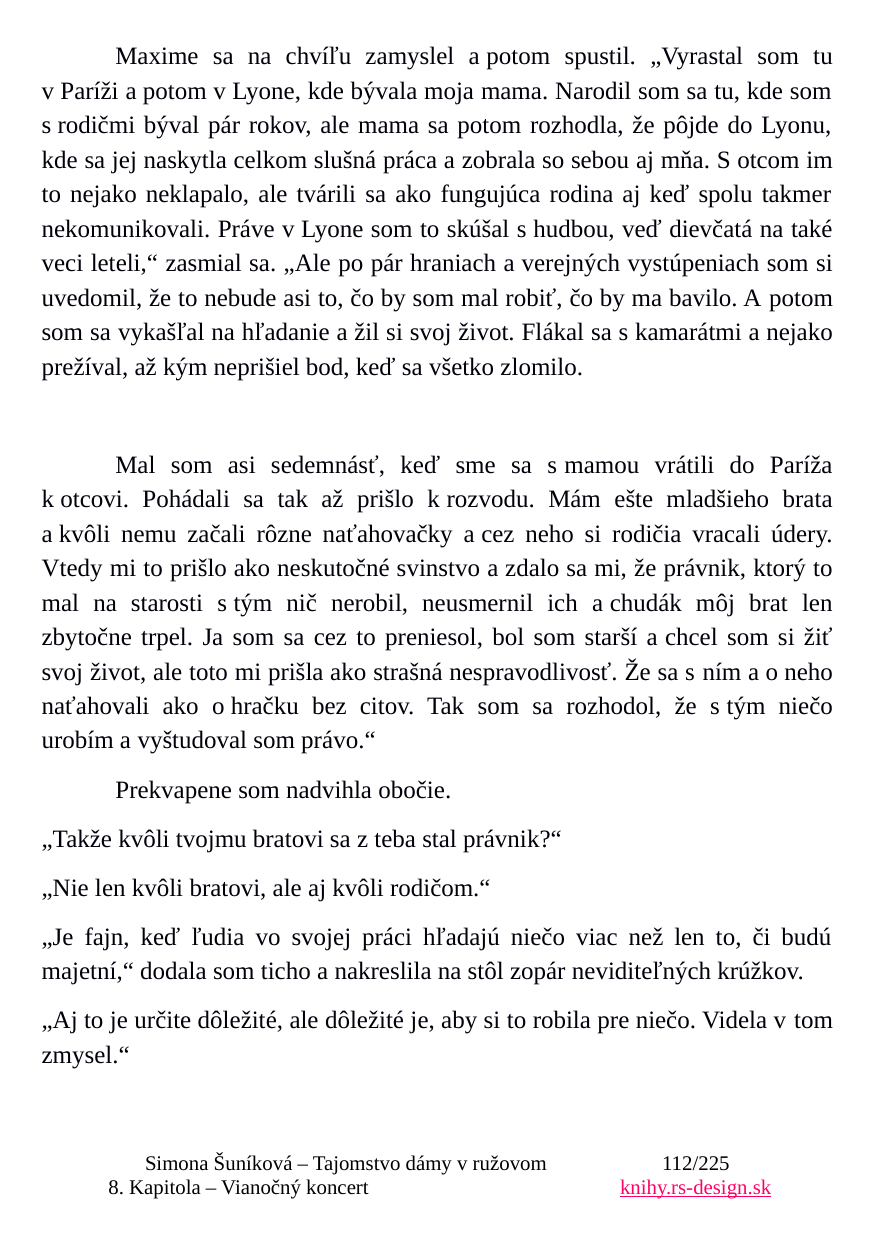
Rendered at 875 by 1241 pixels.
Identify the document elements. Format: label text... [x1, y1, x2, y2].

text „Aj to je určite dôležité, ale dôležité je, aby si to robila pre niečo. Videla v tom zmysel.“ [41, 1005, 833, 1069]
text „Takže kvôli tvojmu bratovi sa z teba stal právnik?“ [41, 824, 833, 852]
text Mal som asi sedemnásť, keď sme sa s mamou vrátili do Paríža k otcovi. Pohádali sa tak až prišlo k rozvodu. Mám ešte mladšieho brata a kvôli nemu začali rôzne naťahovačky a cez neho si rodičia vracali údery. Vtedy mi to prišlo ako neskutočné svinstvo a zdalo sa mi, že právnik, ktorý to mal na starosti s tým nič nerobil, neusmernil ich a chudák môj brat len zbytočne trpel. Ja som sa cez to preniesol, bol som starší a chcel som si žiť svoj život, ale toto mi prišla ako strašná nespravodlivosť. Že sa s ním a o neho naťahovali ako o hračku bez citov. Tak som sa rozhodol, že s tým niečo urobím a vyštudoval som právo.“ [41, 450, 833, 754]
text „Nie len kvôli bratovi, ale aj kvôli rodičom.“ [41, 873, 833, 902]
text Maxime sa na chvíľu zamyslel a potom spustil. „Vyrastal som tu v Paríži a potom v Lyone, kde bývala moja mama. Narodil som sa tu, kde som s rodičmi býval pár rokov, ale mama sa potom rozhodla, že pôjde do Lyonu, kde sa jej naskytla celkom slušná práca a zobrala so sebou aj mňa. S otcom im to nejako neklapalo, ale tvárili sa ako fungujúca rodina aj keď spolu takmer nekomunikovali. Práve v Lyone som to skúšal s hudbou, veď dievčatá na také veci leteli,“ zasmial sa. „Ale po pár hraniach a verejných vystúpeniach som si uvedomil, že to nebude asi to, čo by som mal robiť, čo by ma bavilo. A potom som sa vykašľal na hľadanie a žil si svoj život. Flákal sa s kamarátmi a nejako prežíval, až kým neprišiel bod, keď sa všetko zlomilo. [41, 41, 833, 380]
text Prekvapene som nadvihla obočie. [41, 775, 833, 803]
text „Je fajn, keď ľudia vo svojej práci hľadajú niečo viac než len to, či budú majetní,“ dodala som ticho a nakreslila na stôl zopár neviditeľných krúžkov. [41, 922, 833, 985]
